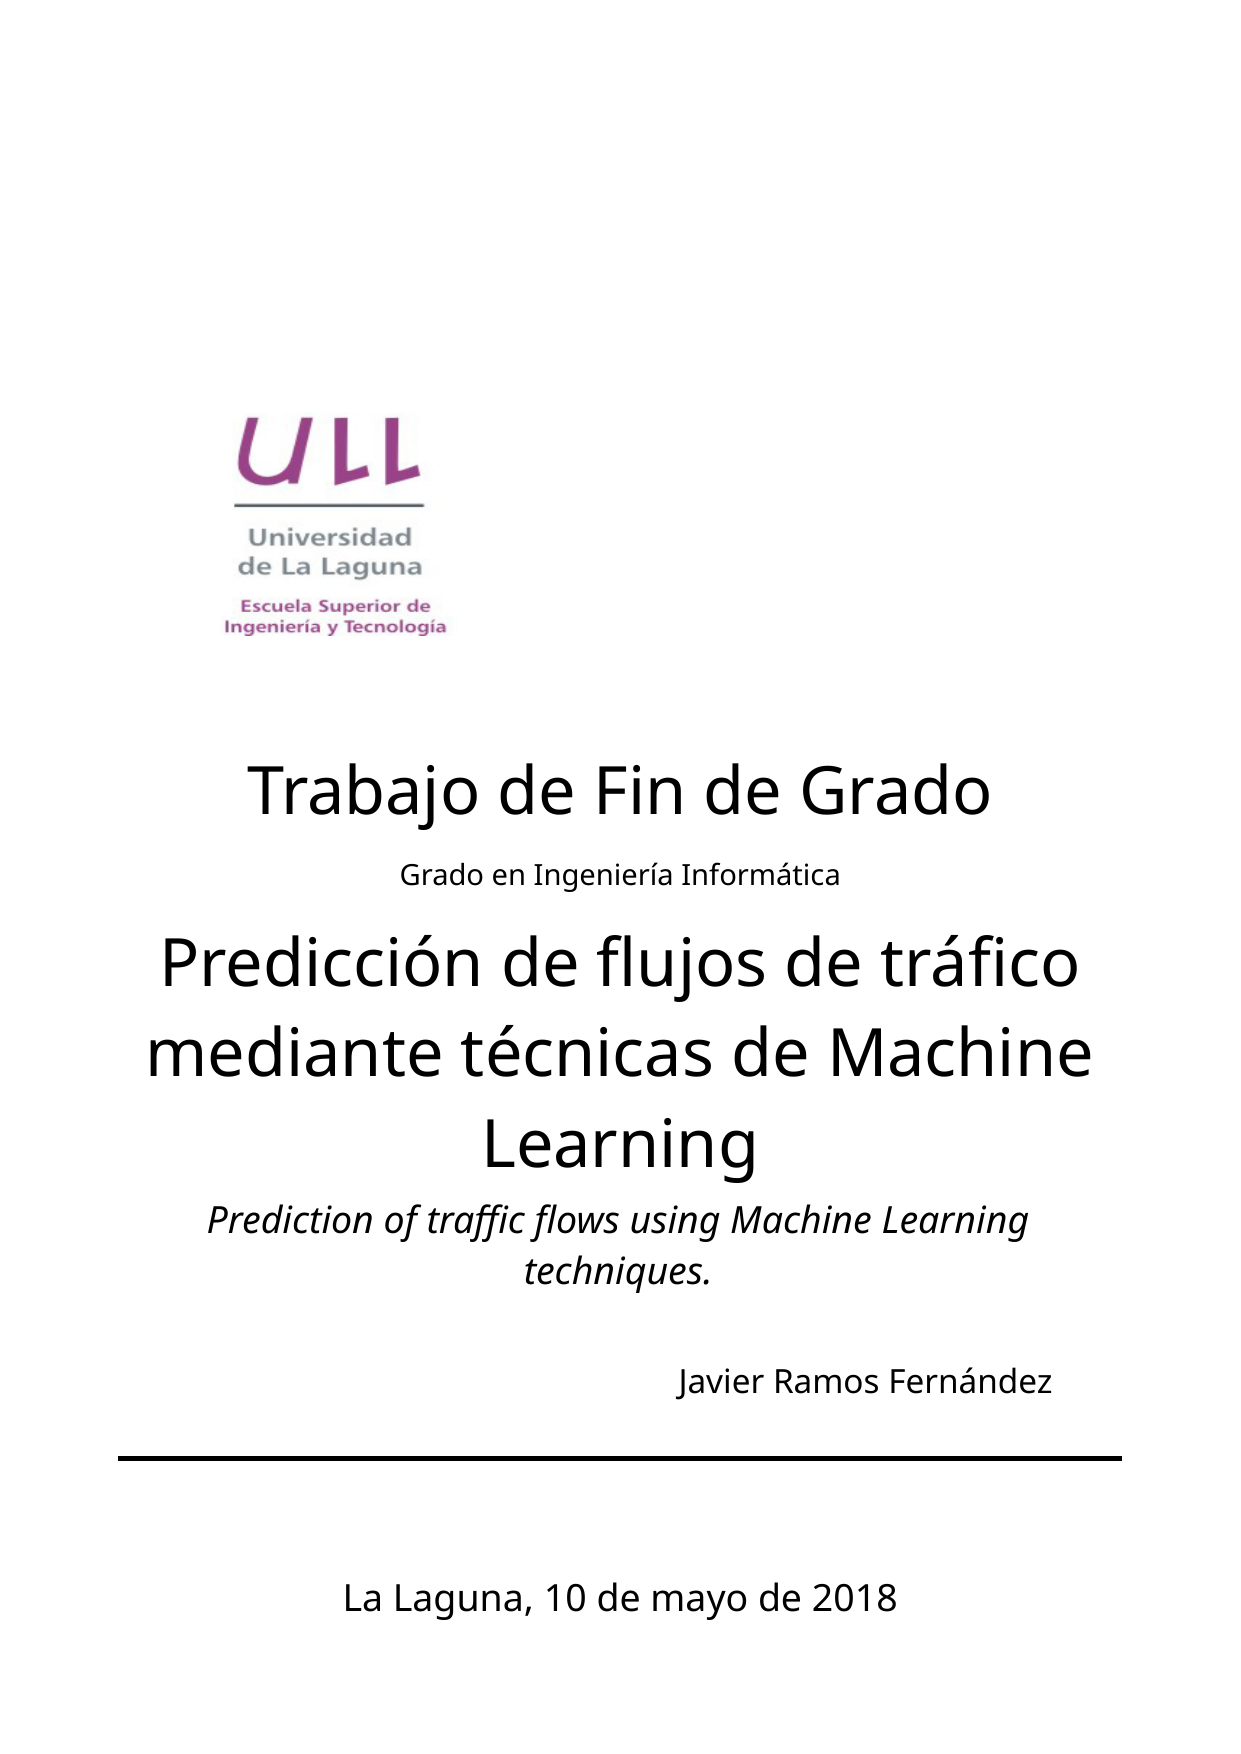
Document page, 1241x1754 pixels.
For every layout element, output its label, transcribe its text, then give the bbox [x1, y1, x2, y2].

picture [220, 412, 458, 636]
text Grado en Ingeniería Informática [127, 842, 1113, 894]
text Javier Ramos Fernández [127, 1350, 1113, 1395]
text Prediction of traffic flows using Machine Learning techniques. [127, 1185, 1113, 1287]
text Predicción de flujos de tráfico mediante técnicas de Machine Learning [127, 906, 1113, 1179]
text La Laguna, 10 de mayo de 2018 [118, 1571, 1122, 1622]
text Trabajo de Fin de Grado [127, 743, 1113, 834]
